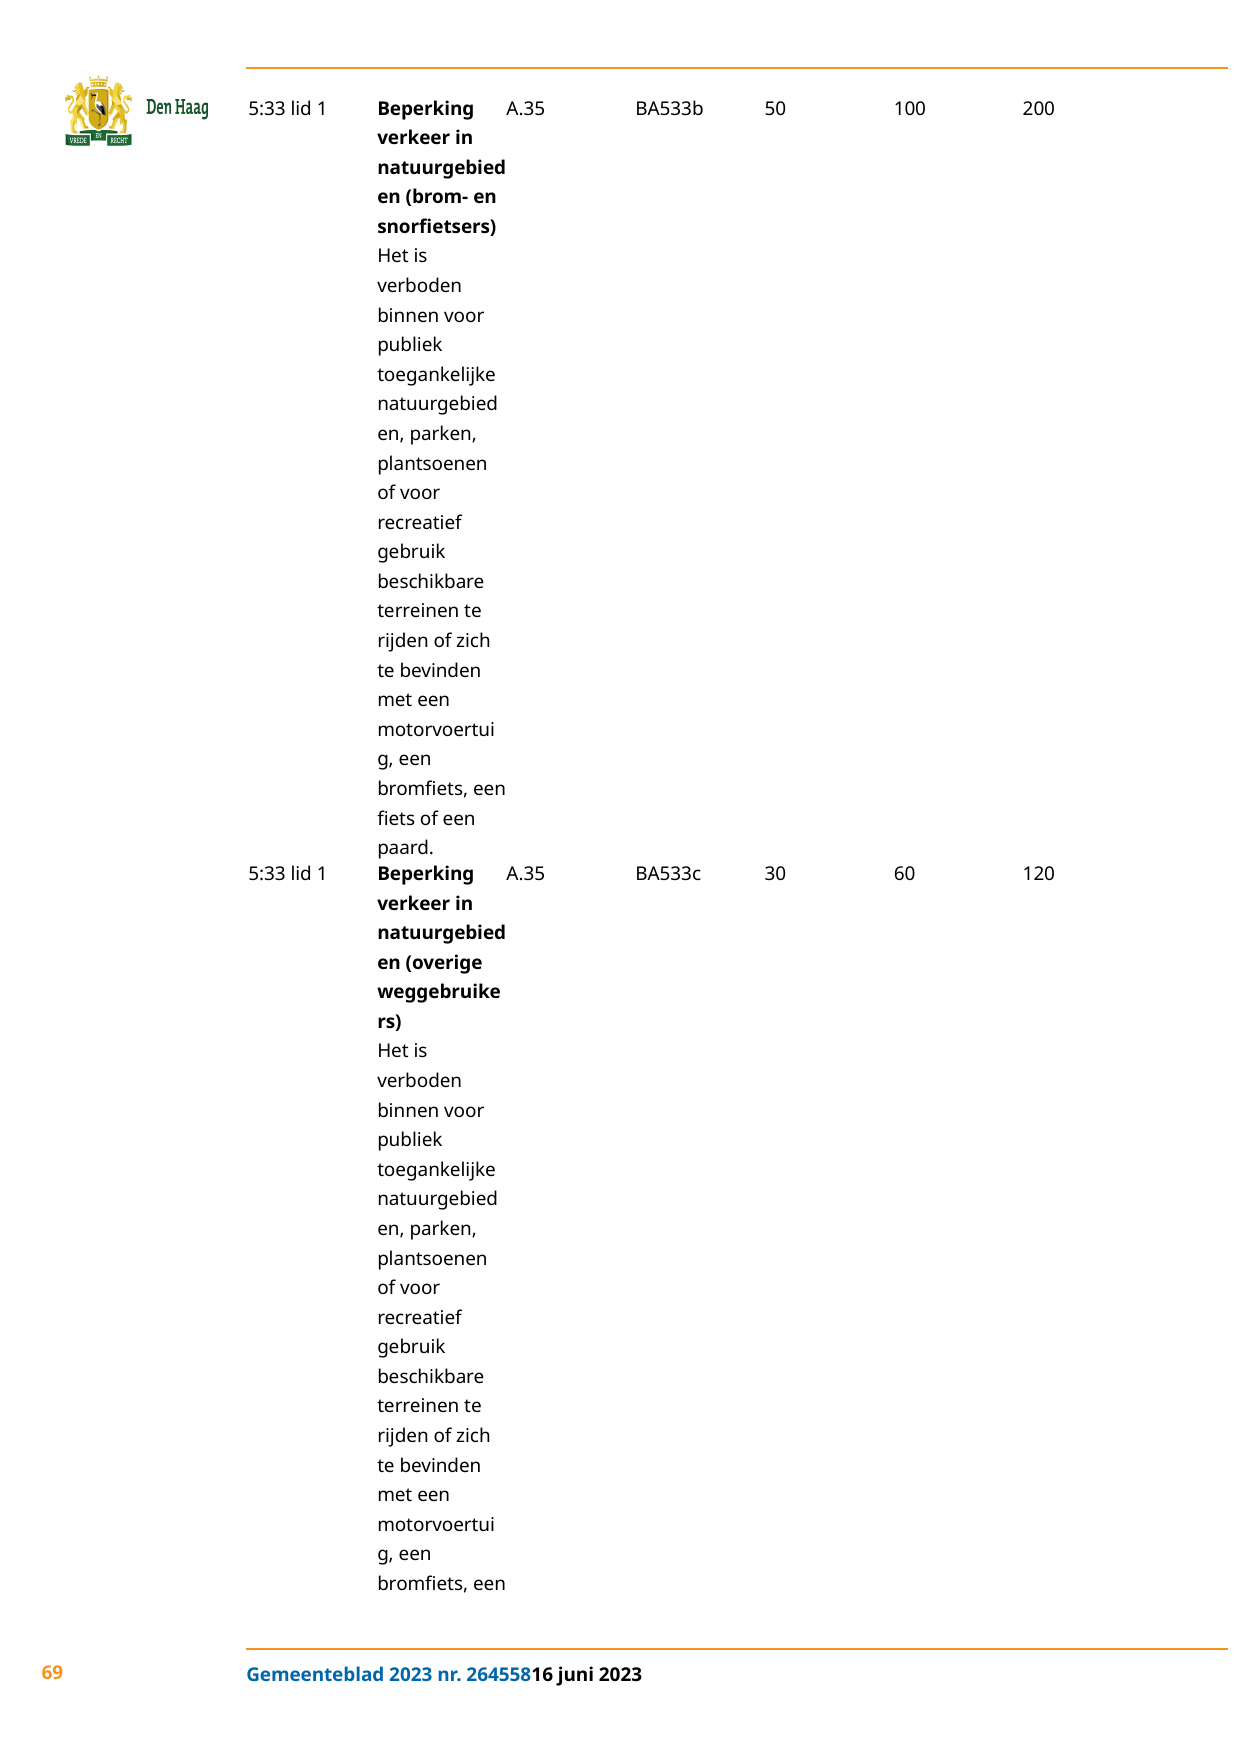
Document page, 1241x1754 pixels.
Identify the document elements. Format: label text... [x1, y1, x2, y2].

table_cell BA533b [635, 95, 764, 860]
table_cell 60 [894, 860, 1022, 1596]
table_cell Beperking verkeer in natuurgebieden (brom- en snorfietsers) Het is verboden binnen voor publiek toegankelijke natuurgebieden, parken, plantsoenen of voor recreatief gebruik beschikbare terreinen te rijden of zich te bevinden met een motorvoertuig, een bromfiets, een fiets of een paard. [377, 95, 506, 860]
table_cell 120 [1023, 860, 1152, 1596]
table_cell 5:33 lid 1 [248, 860, 377, 1596]
table_cell 30 [764, 860, 893, 1596]
table_cell 200 [1023, 95, 1152, 860]
table_cell 50 [764, 95, 893, 860]
table_cell Beperking verkeer in natuurgebieden (overige weggebruikers) Het is verboden binnen voor publiek toegankelijke natuurgebieden, parken, plantsoenen of voor recreatief gebruik beschikbare terreinen te rijden of zich te bevinden met een motorvoertuig, een bromfiets, een [377, 860, 506, 1596]
table_cell A.35 [506, 95, 635, 860]
picture [41, 47, 231, 172]
table_cell 100 [894, 95, 1022, 860]
table_cell A.35 [506, 860, 635, 1596]
table_cell BA533c [635, 860, 764, 1596]
table_cell 5:33 lid 1 [248, 95, 377, 860]
